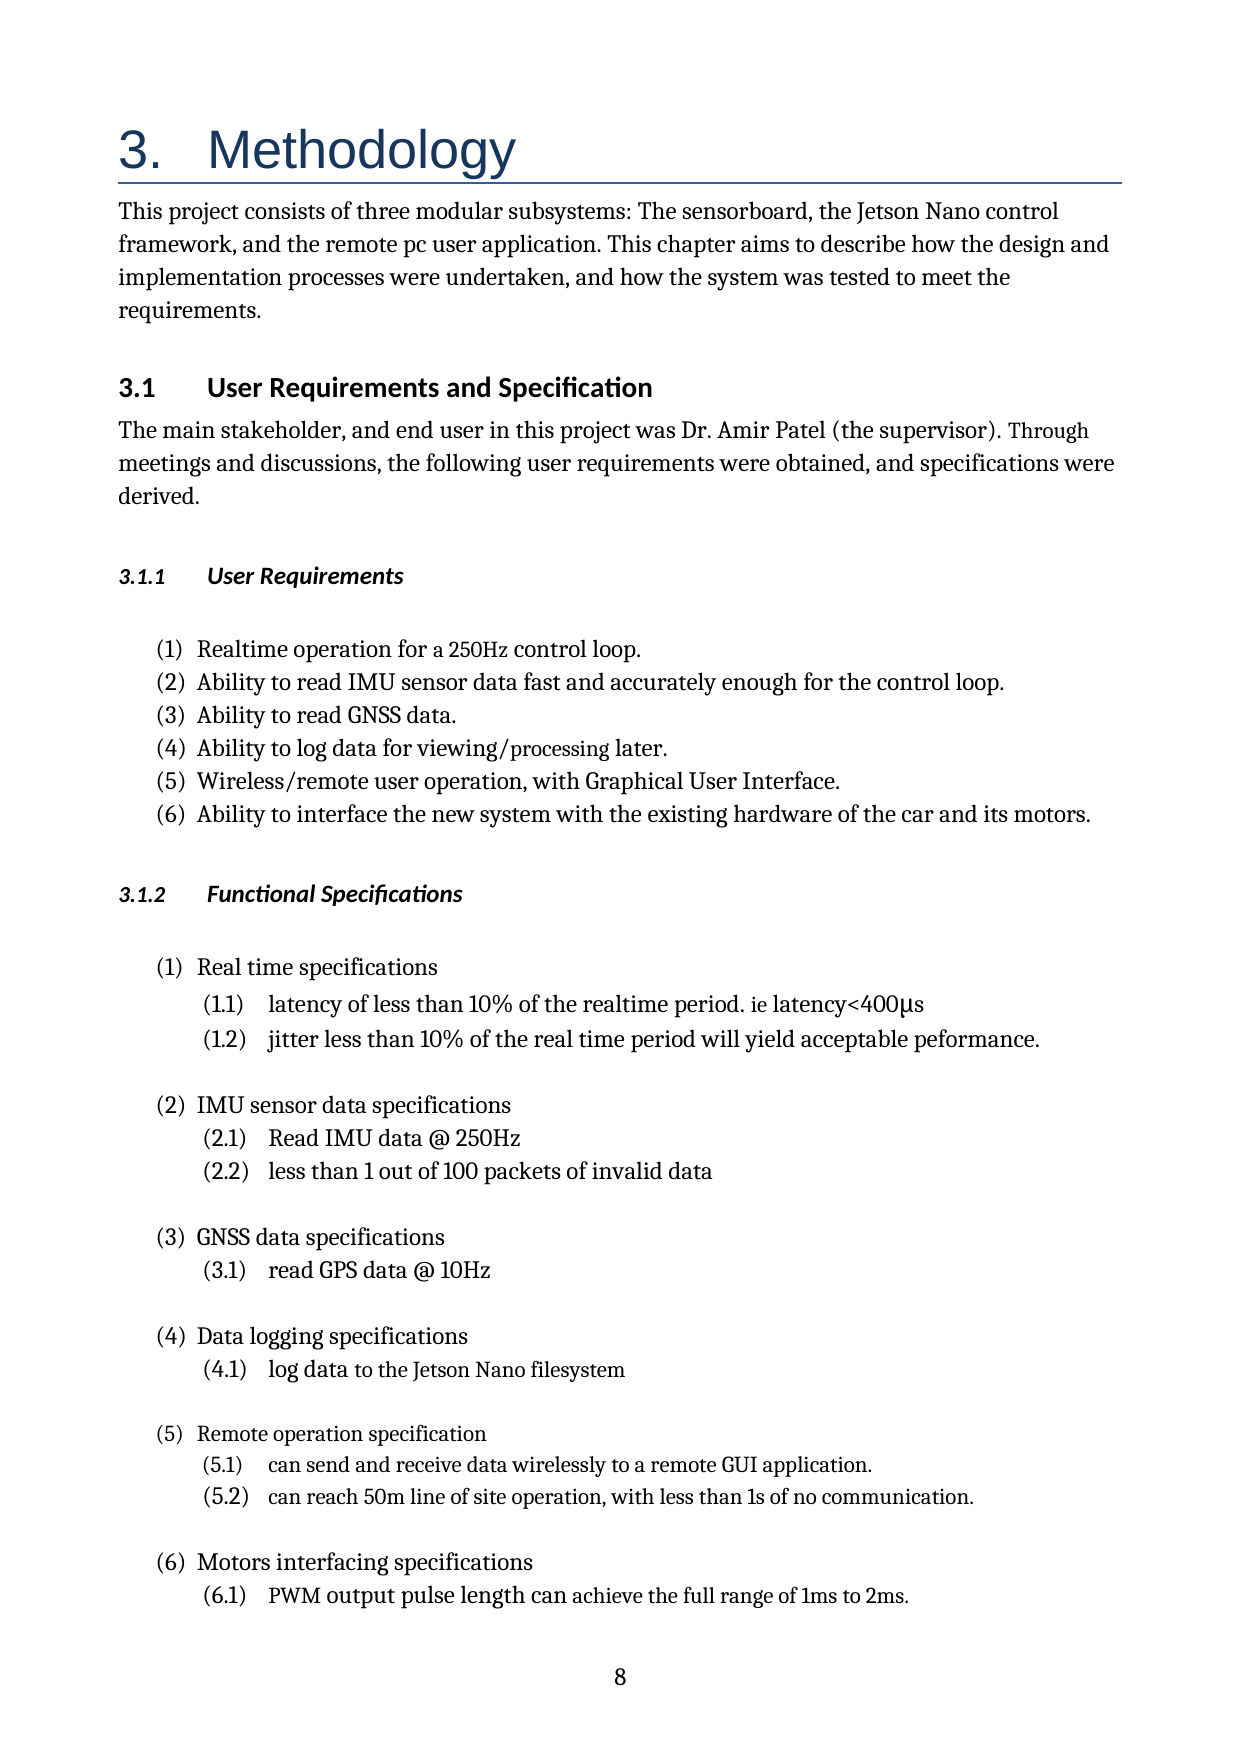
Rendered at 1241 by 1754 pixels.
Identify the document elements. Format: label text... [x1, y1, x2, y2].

list GNSS data specifications [155, 1223, 1122, 1252]
text The main stakeholder, and end user in this project was Dr. Amir Patel (the supervisor). Through meetings and discussions, the following user requirements were obtained, and specifications were derived. [118, 416, 1122, 511]
subtitle Methodology [118, 118, 1122, 182]
list Data logging specifications [155, 1322, 1122, 1351]
subtitle Functional Specifications [118, 878, 1122, 909]
list Ability to interface the new system with the existing hardware of the car and its motors. [155, 800, 1122, 829]
list Remote operation specification [155, 1421, 1122, 1447]
list Motors interfacing specifications [155, 1548, 1122, 1576]
list log data to the Jetson Nano filesystem [197, 1355, 1122, 1417]
list Ability to read IMU sensor data fast and accurately enough for the control loop. [155, 668, 1122, 697]
subtitle User Requirements [118, 561, 1122, 591]
list Realtime operation for a 250Hz control loop. [155, 635, 1122, 663]
list latency of less than 10% of the realtime period. ie latency<400μs [197, 986, 1122, 1020]
text This project consists of three modular subsystems: The sensorboard, the Jetson Nano control framework, and the remote pc user application. This chapter aims to describe how the design and implementation processes were undertaken, and how the system was tested to meet the requirements. [118, 197, 1122, 325]
list can send and receive data wirelessly to a remote GUI application. [197, 1451, 1122, 1478]
list Read IMU data @ 250Hz [197, 1124, 1122, 1153]
list Real time specifications [155, 953, 1122, 981]
list can reach 50m line of site operation, with less than 1s of no communication. [197, 1482, 1122, 1543]
list Ability to log data for viewing/processing later. [155, 734, 1122, 763]
subtitle User Requirements and Specification [118, 369, 1122, 404]
list jitter less than 10% of the real time period will yield acceptable peformance. [197, 1025, 1122, 1087]
list Ability to read GNSS data. [155, 701, 1122, 729]
list IMU sensor data specifications [155, 1091, 1122, 1120]
list PWM output pulse length can achieve the full range of 1ms to 2ms. [197, 1581, 1122, 1609]
list read GPS data @ 10Hz [197, 1256, 1122, 1318]
list less than 1 out of 100 packets of invalid data [197, 1157, 1122, 1219]
list Wireless/remote user operation, with Graphical User Interface. [155, 767, 1122, 796]
